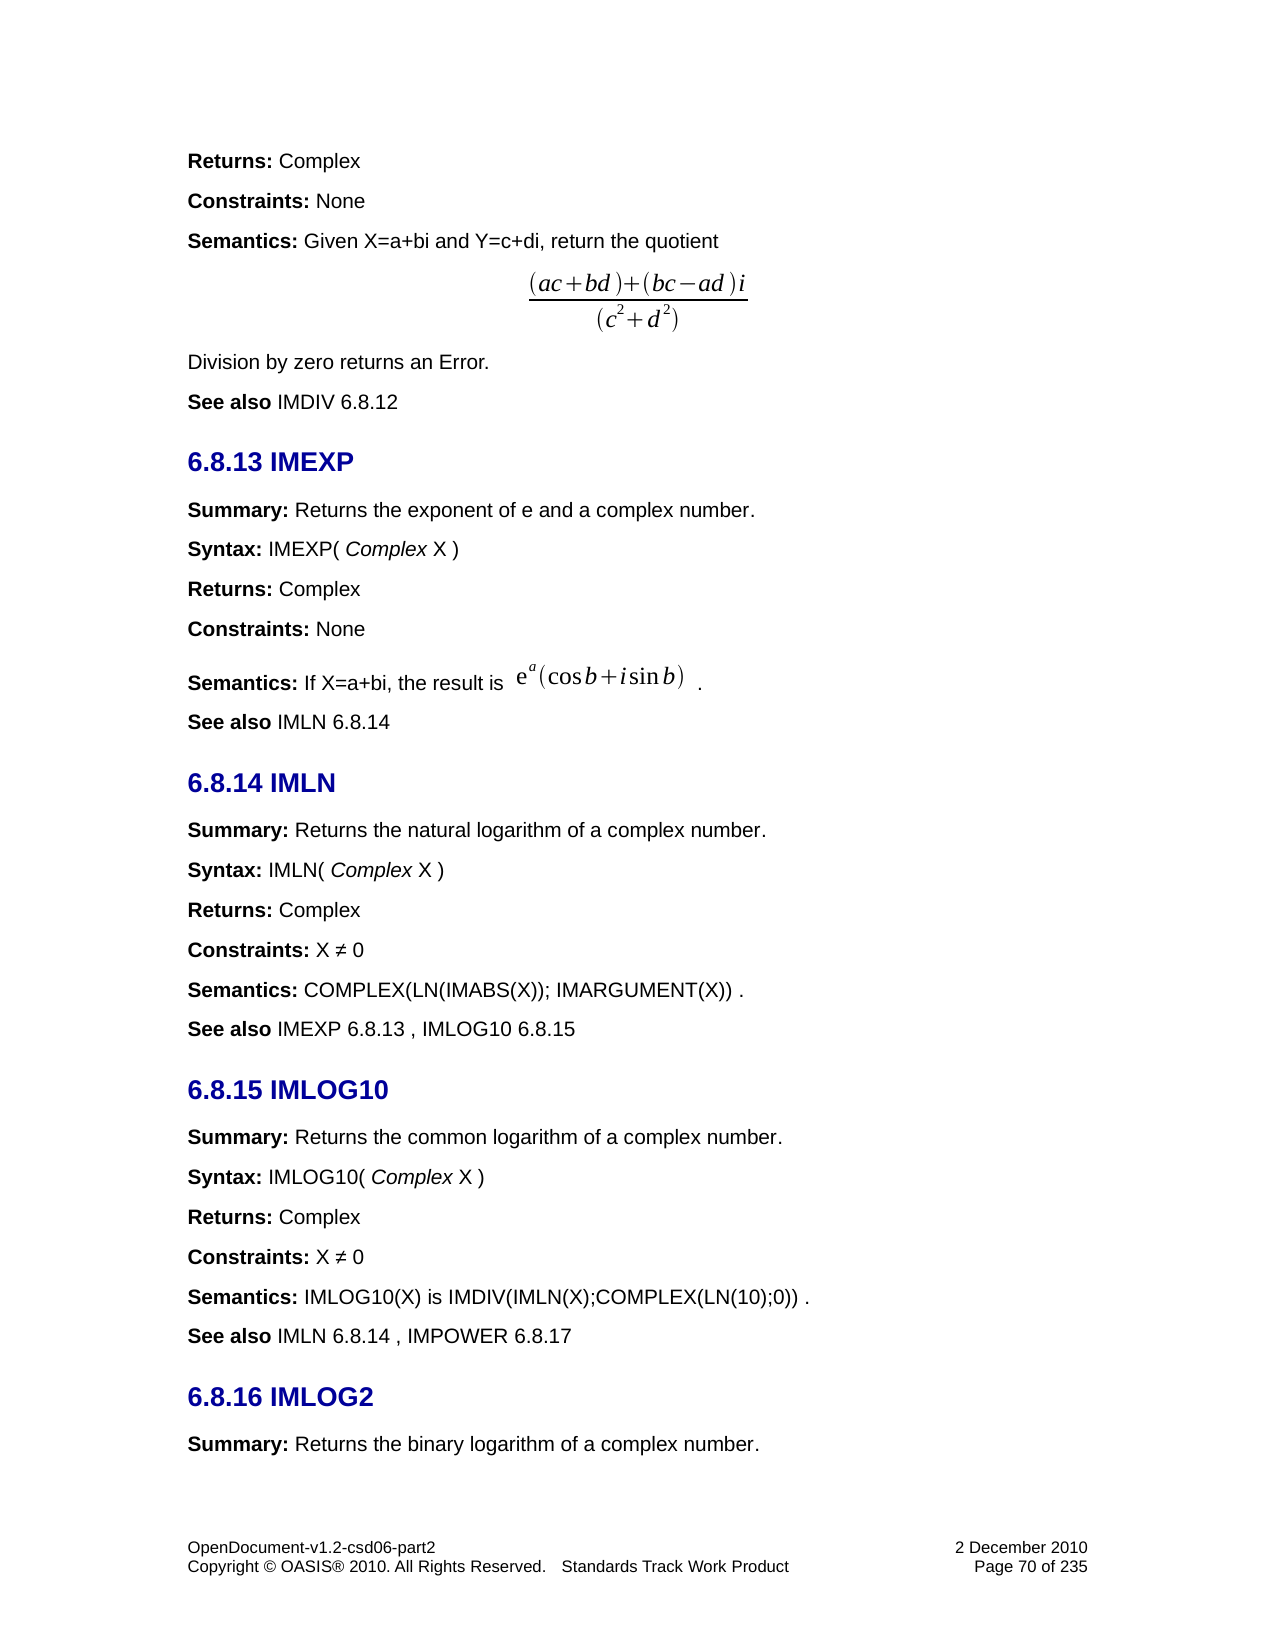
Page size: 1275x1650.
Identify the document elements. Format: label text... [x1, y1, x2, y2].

subtitle IMLOG2 [187, 1382, 1088, 1412]
text See also IMEXP 6.8.13 , IMLOG10 6.8.15 [187, 1018, 1088, 1041]
text Summary: Returns the common logarithm of a complex number. [187, 1126, 1088, 1149]
text Constraints: None [187, 190, 1088, 213]
text See also IMLN 6.8.14 , IMPOWER 6.8.17 [187, 1325, 1088, 1348]
text Syntax: IMEXP( Complex X ) [187, 538, 1088, 561]
text Summary: Returns the exponent of e and a complex number. [187, 498, 1088, 521]
subtitle IMEXP [187, 447, 1088, 477]
text Returns: Complex [187, 150, 1088, 173]
subtitle IMLOG10 [187, 1075, 1088, 1105]
text See also IMDIV 6.8.12 [187, 391, 1088, 414]
text Constraints: X ≠ 0 [187, 938, 1088, 962]
text Division by zero returns an Error. [187, 351, 1088, 374]
text Semantics: If X=a+bi, the result is . [187, 658, 1088, 694]
text Summary: Returns the binary logarithm of a complex number. [187, 1433, 1088, 1456]
text Syntax: IMLN( Complex X ) [187, 858, 1088, 882]
text Summary: Returns the natural logarithm of a complex number. [187, 819, 1088, 842]
text Constraints: X ≠ 0 [187, 1245, 1088, 1269]
text Semantics: IMLOG10(X) is IMDIV(IMLN(X);COMPLEX(LN(10);0)) . [187, 1285, 1088, 1308]
text Constraints: None [187, 618, 1088, 641]
text Semantics: COMPLEX(LN(IMABS(X)); IMARGUMENT(X)) . [187, 978, 1088, 1001]
text Returns: Complex [187, 1206, 1088, 1229]
text See also IMLN 6.8.14 [187, 711, 1088, 734]
text Semantics: Given X=a+bi and Y=c+di, return the quotient [187, 230, 1088, 253]
text Returns: Complex [187, 898, 1088, 922]
text Syntax: IMLOG10( Complex X ) [187, 1166, 1088, 1189]
subtitle IMLN [187, 768, 1088, 798]
text Returns: Complex [187, 578, 1088, 601]
